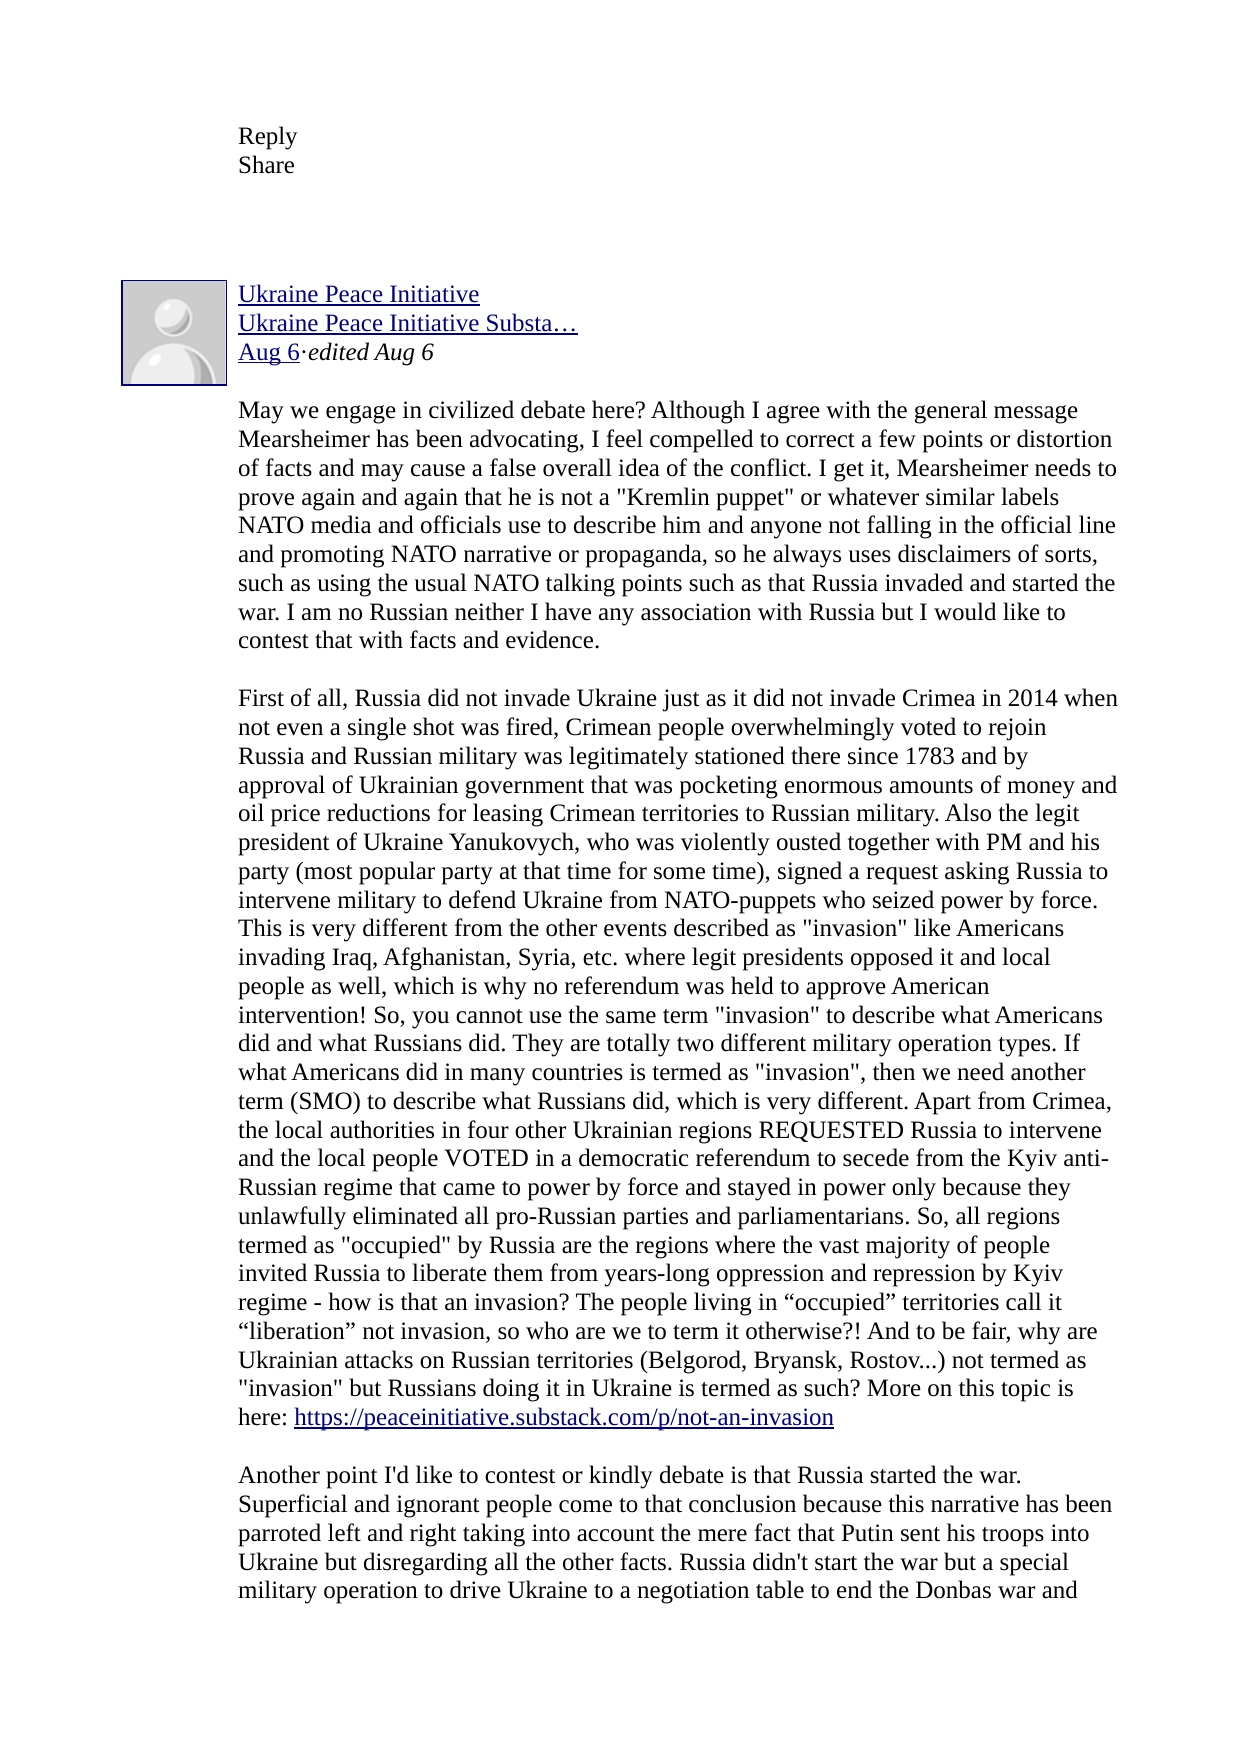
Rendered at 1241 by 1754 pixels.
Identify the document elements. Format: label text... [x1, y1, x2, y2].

picture [123, 281, 226, 384]
table_header [118, 277, 235, 1607]
table_header Ukraine Peace Initiative Ukraine Peace Initiative Substa… Aug 6·edited Aug 6 May we engage in civilized debate here? Although I agree with the general message Mearsheimer has been advocating, I feel compelled to correct a few points or distortion of facts and may cause a false overall idea of the conflict. I get it, Mearsheimer needs to prove again and again that he is not a "Kremlin puppet" or whatever similar labels NATO media and officials use to describe him and anyone not falling in the official line and promoting NATO narrative or propaganda, so he always uses disclaimers of sorts, such as using the usual NATO talking points such as that Russia invaded and started the war. I am no Russian neither I have any association with Russia but I would like to contest that with facts and evidence. First of all, Russia did not invade Ukraine just as it did not invade Crimea in 2014 when not even a single shot was fired, Crimean people overwhelmingly voted to rejoin Russia and Russian military was legitimately stationed there since 1783 and by approval of Ukrainian government that was pocketing enormous amounts of money and oil price reductions for leasing Crimean territories to Russian military. Also the legit president of Ukraine Yanukovych, who was violently ousted together with PM and his party (most popular party at that time for some time), signed a request asking Russia to intervene military to defend Ukraine from NATO-puppets who seized power by force. This is very different from the other events described as "invasion" like Americans invading Iraq, Afghanistan, Syria, etc. where legit presidents opposed it and local people as well, which is why no referendum was held to approve American intervention! So, you cannot use the same term "invasion" to describe what Americans did and what Russians did. They are totally two different military operation types. If what Americans did in many countries is termed as "invasion", then we need another term (SMO) to describe what Russians did, which is very different. Apart from Crimea, the local authorities in four other Ukrainian regions REQUESTED Russia to intervene and the local people VOTED in a democratic referendum to secede from the Kyiv anti-Russian regime that came to power by force and stayed in power only because they unlawfully eliminated all pro-Russian parties and parliamentarians. So, all regions termed as "occupied" by Russia are the regions where the vast majority of people invited Russia to liberate them from years-long oppression and repression by Kyiv regime - how is that an invasion? The people living in “occupied” territories call it “liberation” not invasion, so who are we to term it otherwise?! And to be fair, why are Ukrainian attacks on Russian territories (Belgorod, Bryansk, Rostov...) not termed as "invasion" but Russians doing it in Ukraine is termed as such? More on this topic is here: https://peaceinitiative.substack.com/p/not-an-invasion Another point I'd like to contest or kindly debate is that Russia started the war. Superficial and ignorant people come to that conclusion because this narrative has been parroted left and right taking into account the mere fact that Putin sent his troops into Ukraine but disregarding all the other facts. Russia didn't start the war but a special military operation to drive Ukraine to a negotiation table to end the Donbas war and [235, 277, 1122, 1607]
table_header [118, 118, 235, 181]
table_header Reply Share [235, 118, 1122, 181]
